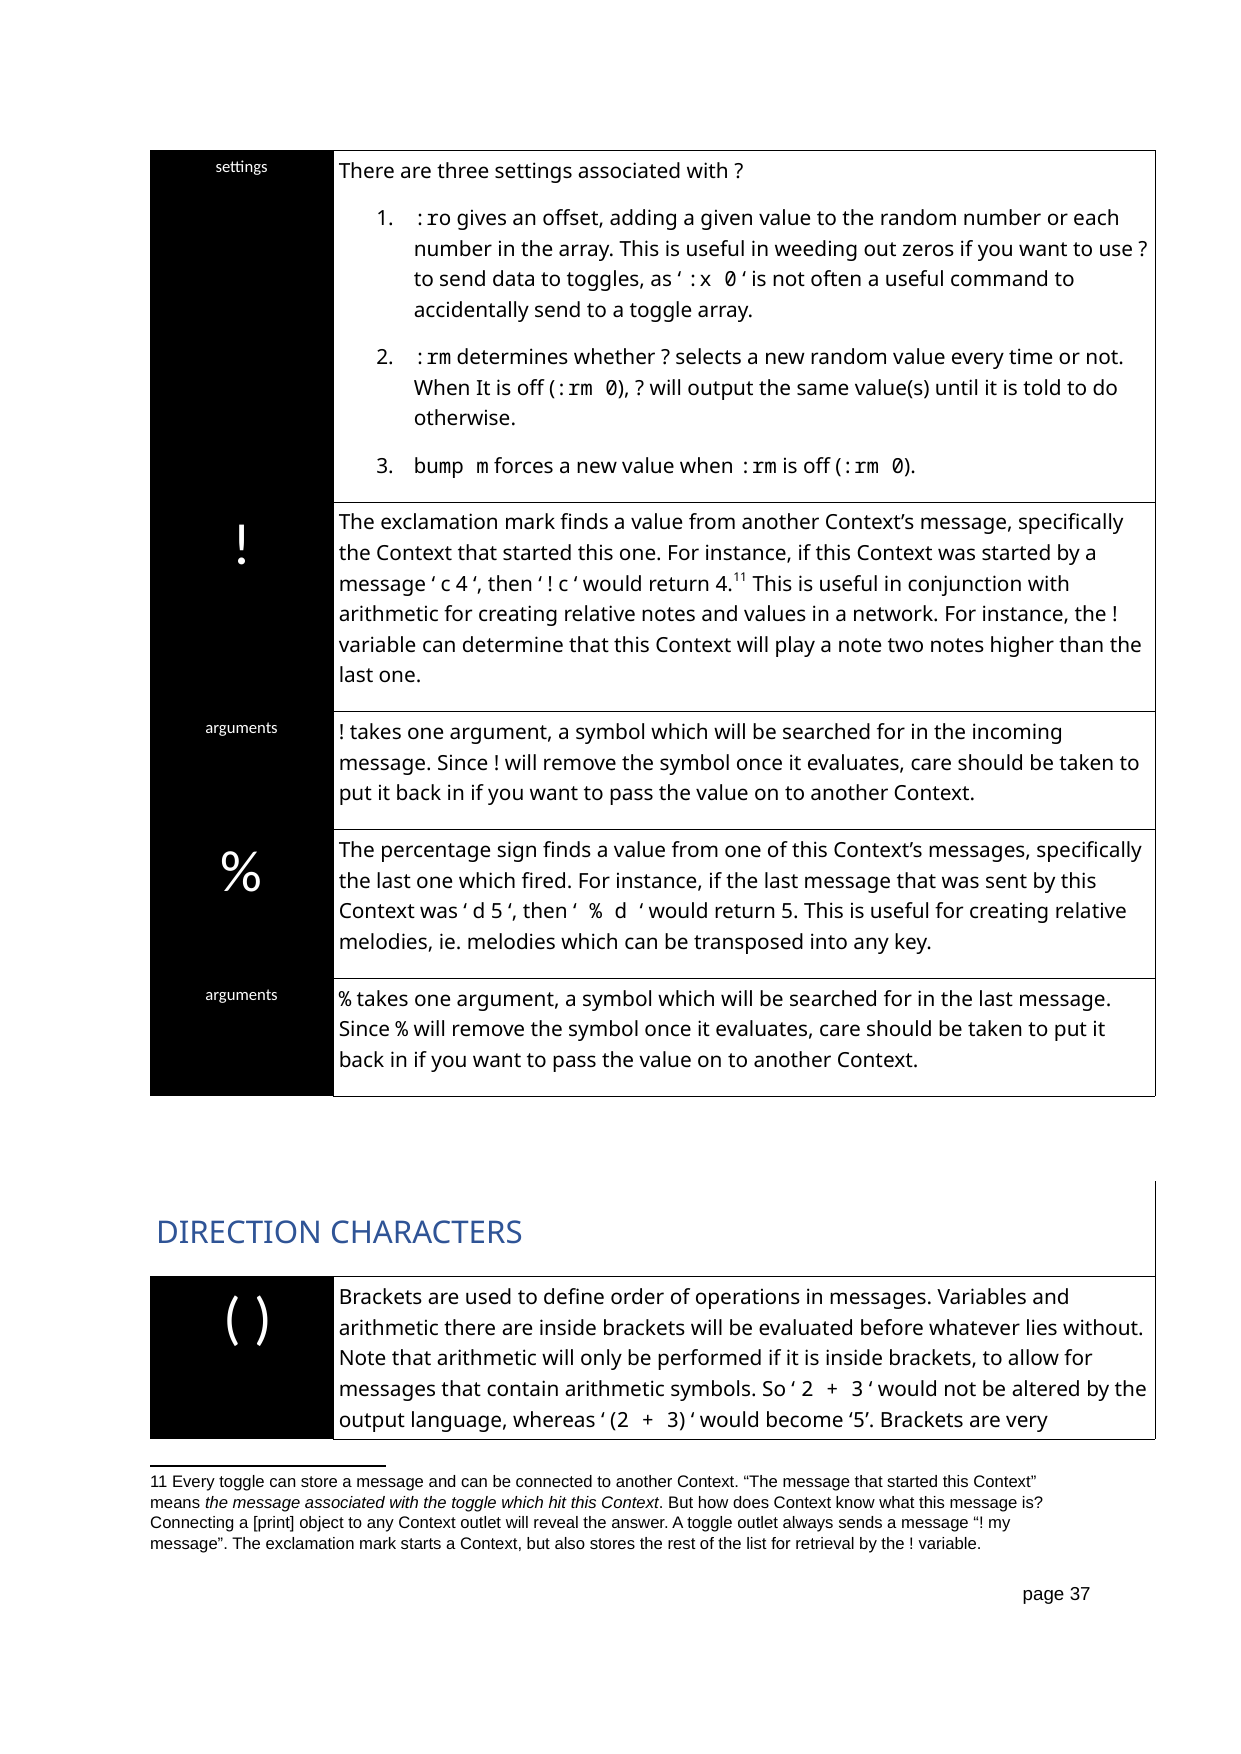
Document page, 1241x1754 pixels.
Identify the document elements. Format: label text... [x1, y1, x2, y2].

table_cell ! takes one argument, a symbol which will be searched for in the incoming message. Since ! will remove the symbol once it evaluates, care should be taken to put it back in if you want to pass the value on to another Context. [334, 712, 1155, 829]
table_header DIRECTION CHARACTERS [150, 1181, 1155, 1276]
table_cell % takes one argument, a symbol which will be searched for in the last message. Since % will remove the symbol once it evaluates, care should be taken to put it back in if you want to pass the value on to another Context. [334, 979, 1155, 1096]
table_cell There are three settings associated with ? :ro gives an offset, adding a given value to the random number or each number in the array. This is useful in weeding out zeros if you want to use ? to send data to toggles, as ‘ :x 0 ‘ is not often a useful command to accidentally send to a toggle array. :rm determines whether ? selects a new random value every time or not. When It is off (:rm 0), ? will output the same value(s) until it is told to do otherwise. bump m forces a new value when :rm is off (:rm 0). [334, 151, 1155, 502]
table_cell ! [150, 502, 333, 711]
table_cell arguments [150, 712, 333, 829]
table_cell The exclamation mark finds a value from another Context’s message, specifically the Context that started this one. For instance, if this Context was started by a message ‘ c 4 ‘, then ‘ ! c ‘ would return 4. This is useful in conjunction with arithmetic for creating relative notes and values in a network. For instance, the ! variable can determine that this Context will play a note two notes higher than the last one. [334, 503, 1155, 711]
table_cell arguments [150, 979, 333, 1096]
table_cell ( ) [150, 1277, 333, 1439]
table_cell % [150, 829, 333, 978]
table_cell Brackets are used to define order of operations in messages. Variables and arithmetic there are inside brackets will be evaluated before whatever lies without. Note that arithmetic will only be performed if it is inside brackets, to allow for messages that contain arithmetic symbols. So ‘ 2 + 3 ‘ would not be altered by the output language, whereas ‘ (2 + 3) ‘ would become ‘5’. Brackets are very [334, 1277, 1155, 1439]
table_cell settings [150, 150, 333, 502]
table_cell The percentage sign finds a value from one of this Context’s messages, specifically the last one which fired. For instance, if the last message that was sent by this Context was ‘ d 5 ‘, then ‘ % d ‘ would return 5. This is useful for creating relative melodies, ie. melodies which can be transposed into any key. [334, 830, 1155, 978]
